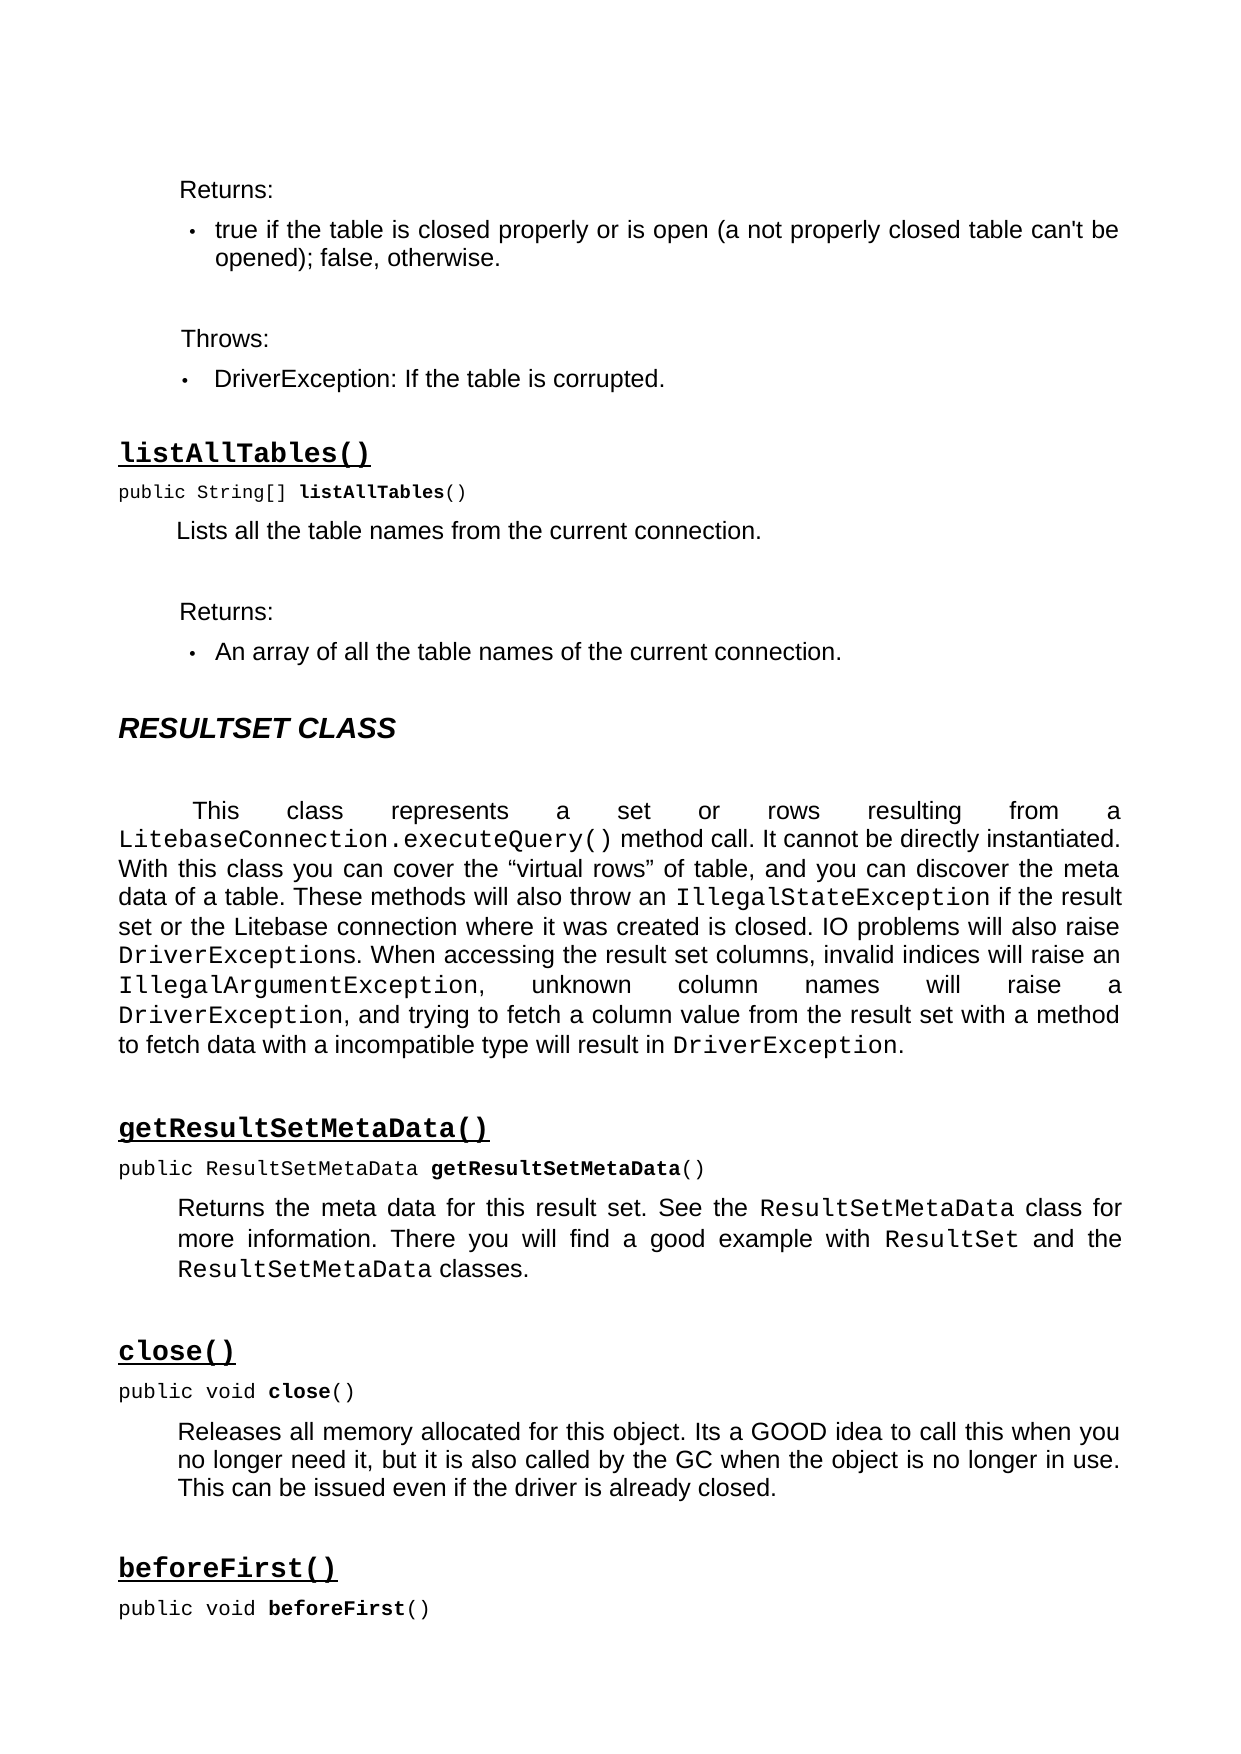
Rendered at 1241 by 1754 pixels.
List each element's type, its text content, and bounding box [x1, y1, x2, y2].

subtitle listAllTables() [118, 439, 1122, 471]
list An array of all the table names of the current connection. [189, 638, 1122, 666]
subtitle close() [118, 1337, 1122, 1369]
list Returns the meta data for this result set. See the ResultSetMetaData class for more information. There you will find a good example with ResultSet and the ResultSetMetaData classes. [177, 1194, 1122, 1284]
list DriverException: If the table is corrupted. [182, 365, 1122, 393]
subtitle getResultSetMetaData() [118, 1114, 1122, 1146]
list true if the table is closed properly or is open (a not properly closed table can't be opened); false, otherwise. [189, 216, 1122, 272]
subtitle RESULTSET CLASS [118, 712, 1122, 744]
text Returns: [179, 176, 1122, 203]
text This class represents a set or rows resulting from a LitebaseConnection.executeQuery() method call. It cannot be directly instantiated. With this class you can cover the “virtual rows” of table, and you can discover the meta data of a table. These methods will also throw an IllegalStateException if the result set or the Litebase connection where it was created is closed. IO problems will also raise DriverExceptions. When accessing the result set columns, invalid indices will raise an IllegalArgumentException, unknown column names will raise a DriverException, and trying to fetch a column value from the result set with a method to fetch data with a incompatible type will result in DriverException. [118, 797, 1122, 1061]
text Lists all the table names from the current connection. [118, 517, 1122, 544]
text public String[] listAllTables() [118, 483, 1122, 504]
text public void close() [118, 1382, 1122, 1405]
text public void beforeFirst() [118, 1598, 1122, 1622]
text Returns: [179, 597, 1122, 625]
subtitle beforeFirst() [118, 1554, 1122, 1586]
text Throws: [181, 324, 1122, 352]
text public ResultSetMetaData getResultSetMetaData() [118, 1158, 1122, 1182]
list Releases all memory allocated for this object. Its a GOOD idea to call this when you no longer need it, but it is also called by the GC when the object is no longer in use. This can be issued even if the driver is already closed. [177, 1418, 1122, 1501]
